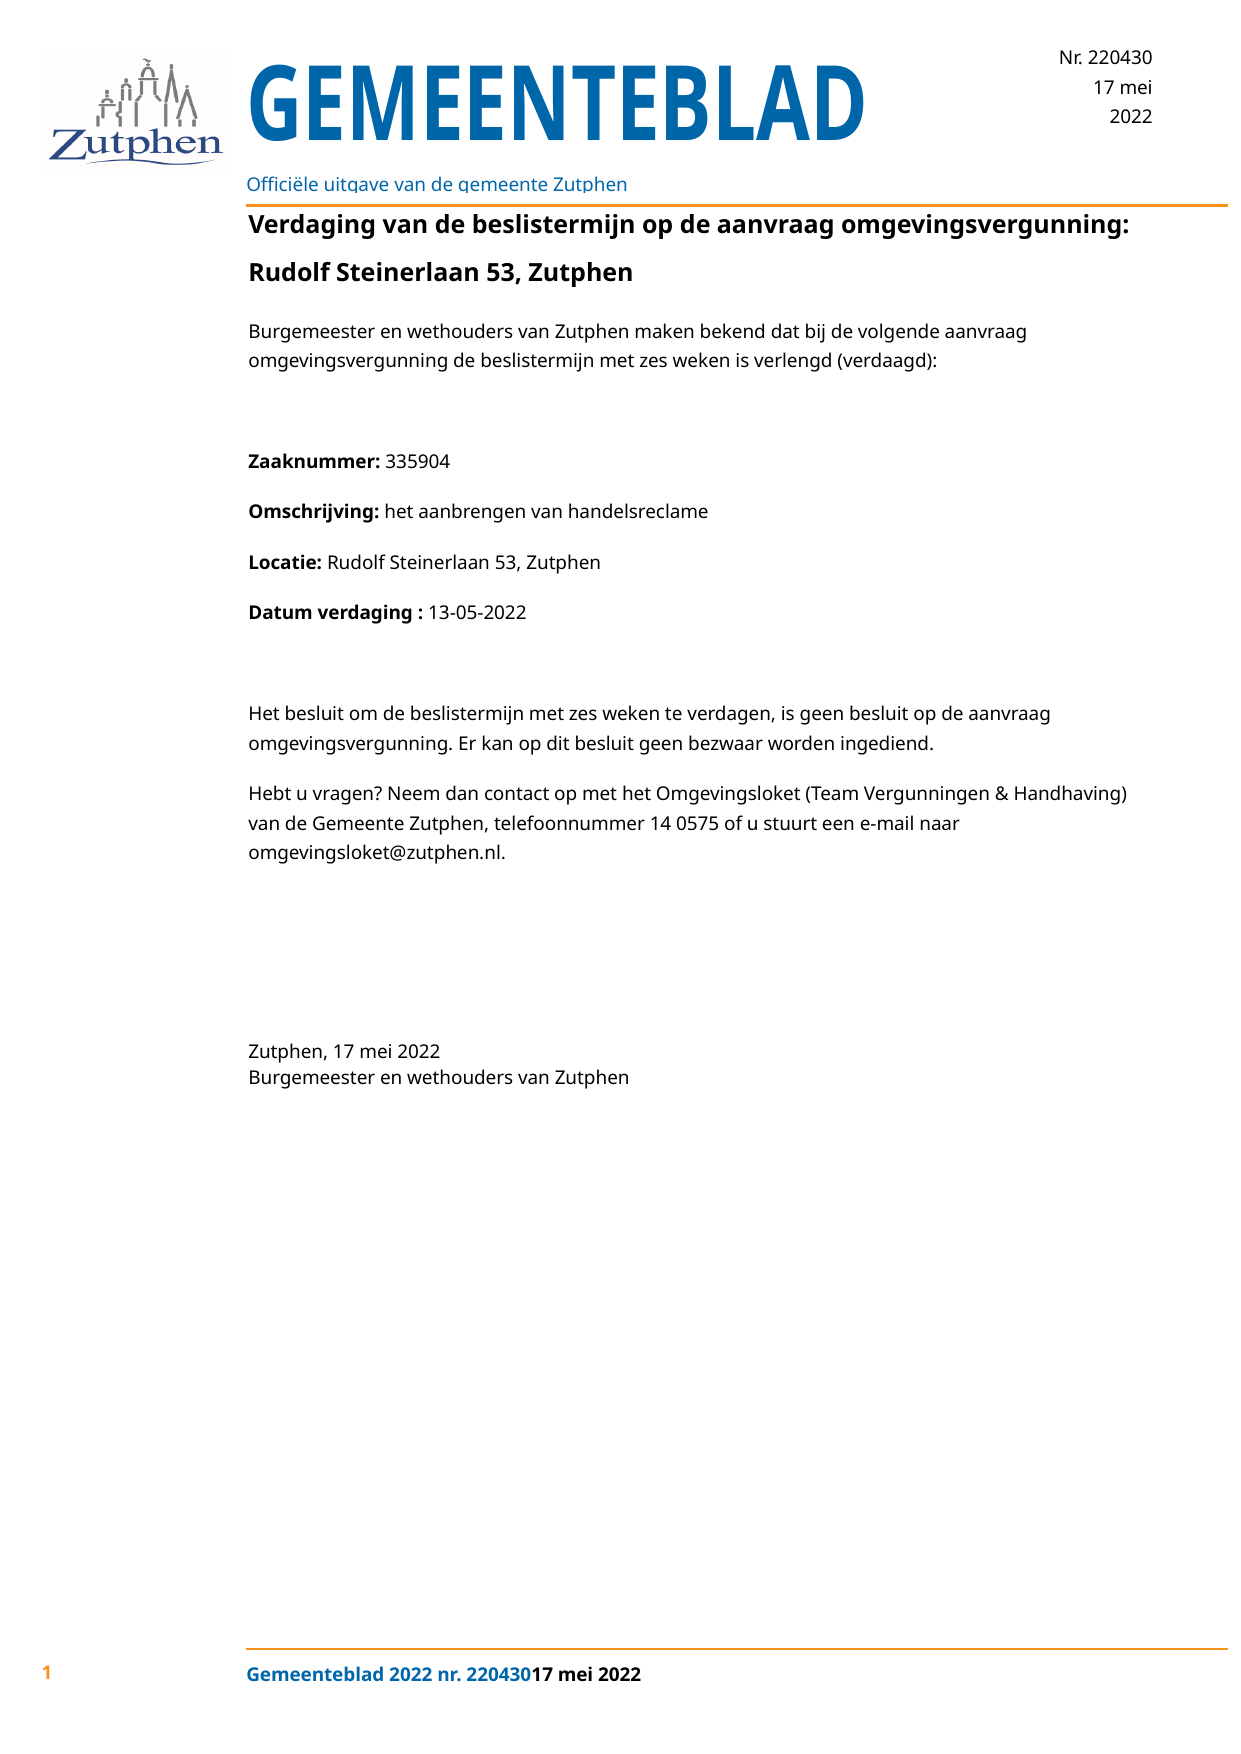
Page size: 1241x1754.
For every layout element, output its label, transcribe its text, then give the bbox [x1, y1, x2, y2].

text Zaaknummer: 335904 [248, 448, 1152, 474]
text Burgemeester en wethouders van Zutphen maken bekend dat bij de volgende aanvraag omgevingsvergunning de beslistermijn met zes weken is verlengd (verdaagd): [248, 318, 1152, 373]
picture [41, 47, 231, 172]
text Locatie: Rudolf Steinerlaan 53, Zutphen [248, 549, 1152, 575]
text Datum verdaging : 13-05-2022 [248, 599, 1152, 625]
text Omschrijving: het aanbrengen van handelsreclame [248, 499, 1152, 524]
text Burgemeester en wethouders van Zutphen [248, 1064, 1152, 1090]
text Zutphen, 17 mei 2022 [248, 1039, 1152, 1064]
text Verdaging van de beslistermijn op de aanvraag omgevingsvergunning: Rudolf Steinerlaan 53, Zutphen [248, 207, 1152, 288]
text Het besluit om de beslistermijn met zes weken te verdagen, is geen besluit op de aanvraag omgevingsvergunning. Er kan op dit besluit geen bezwaar worden ingediend. [248, 700, 1152, 756]
text Hebt u vragen? Neem dan contact op met het Omgevingsloket (Team Vergunningen & Handhaving) van de Gemeente Zutphen, telefoonnummer 14 0575 of u stuurt een e-mail naar omgevingsloket@zutphen.nl. [248, 780, 1152, 865]
